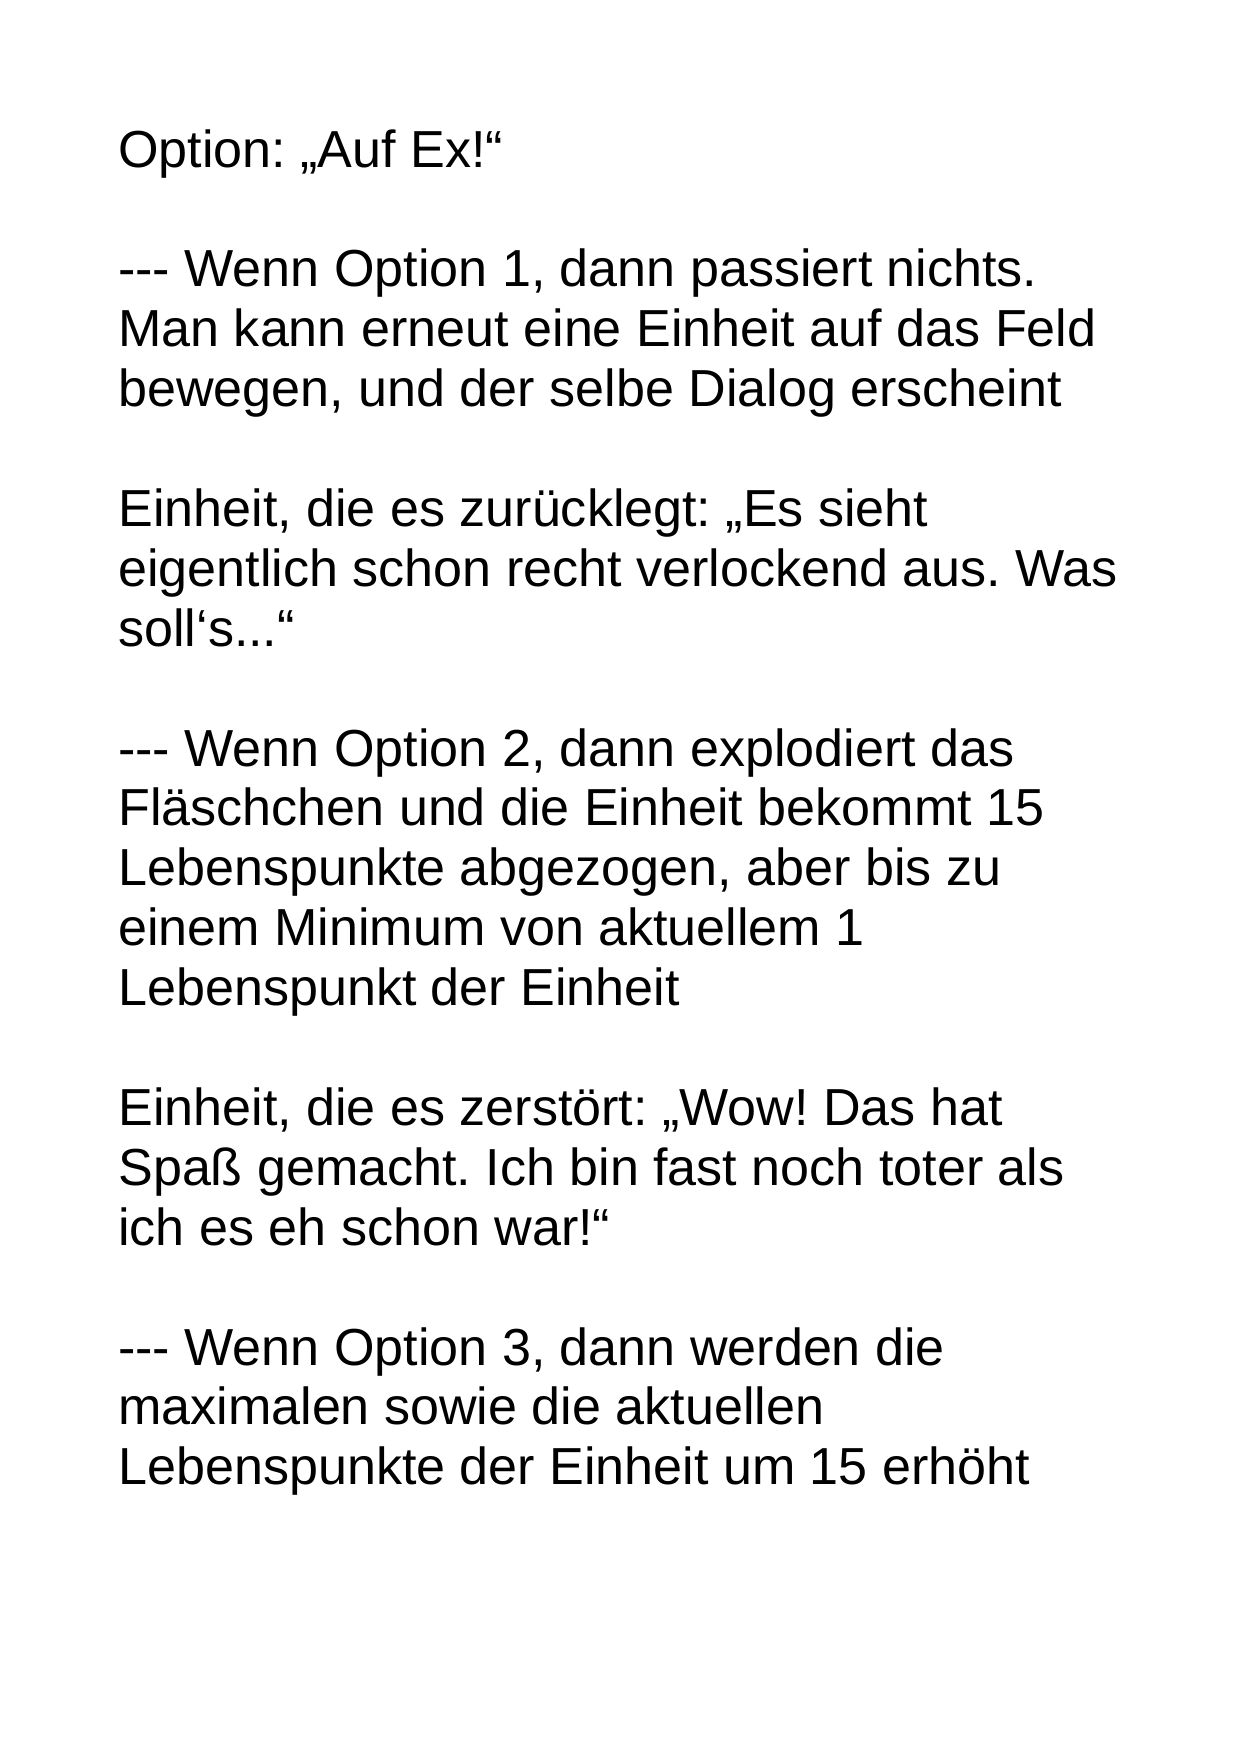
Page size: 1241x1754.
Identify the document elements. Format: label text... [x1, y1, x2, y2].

text --- Wenn Option 1, dann passiert nichts. Man kann erneut eine Einheit auf das Feld bewegen, und der selbe Dialog erscheint [118, 238, 1122, 418]
text --- Wenn Option 3, dann werden die maximalen sowie die aktuellen Lebenspunkte der Einheit um 15 erhöht [118, 1316, 1122, 1496]
text Einheit, die es zurücklegt: „Es sieht eigentlich schon recht verlockend aus. Was soll‘s...“ [118, 477, 1122, 657]
text Option: „Auf Ex!“ [118, 118, 1122, 178]
text --- Wenn Option 2, dann explodiert das Fläschchen und die Einheit bekommt 15 Lebenspunkte abgezogen, aber bis zu einem Minimum von aktuellem 1 Lebenspunkt der Einheit [118, 717, 1122, 1017]
text Einheit, die es zerstört: „Wow! Das hat Spaß gemacht. Ich bin fast noch toter als ich es eh schon war!“ [118, 1076, 1122, 1256]
